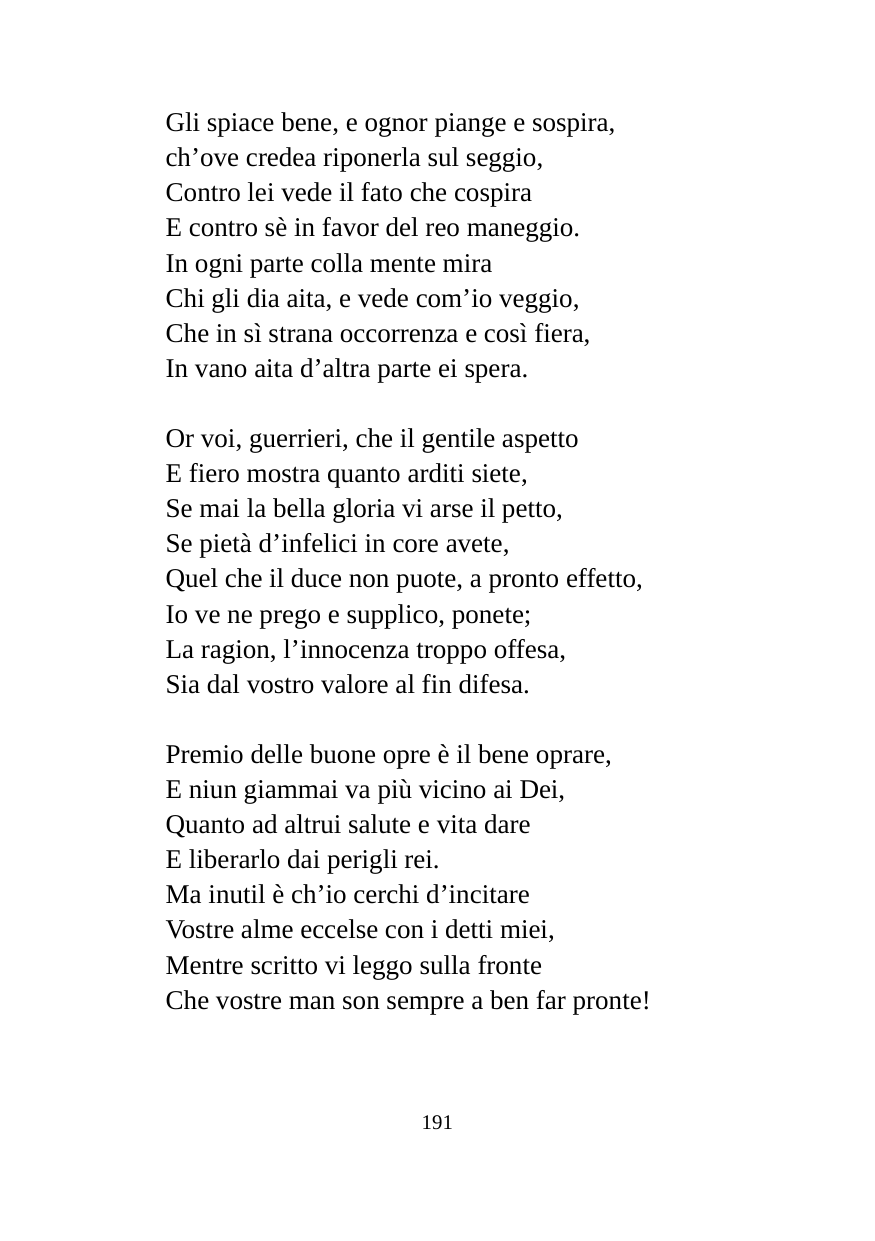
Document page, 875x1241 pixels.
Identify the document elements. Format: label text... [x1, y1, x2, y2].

text In vano aita d’altra parte ei spera. [165, 352, 768, 383]
text Premio delle buone opre è il bene oprare, [165, 738, 768, 769]
text Contro lei vede il fato che cospira [165, 176, 768, 208]
text Che in sì strana occorrenza e così fiera, [165, 317, 768, 348]
text La ragion, l’innocenza troppo offesa, [165, 633, 768, 664]
text Ma inutil è ch’io cerchi d’incitare [165, 878, 768, 910]
text Sia dal vostro valore al fin difesa. [165, 668, 768, 699]
text Vostre alme eccelse con i detti miei, [165, 914, 768, 945]
text E liberarlo dai perigli rei. [165, 843, 768, 874]
text Quel che il duce non puote, a pronto effetto, [165, 563, 768, 594]
text Chi gli dia aita, e vede com’io veggio, [165, 282, 768, 313]
text Or voi, guerrieri, che il gentile aspetto [165, 422, 768, 453]
text E niun giammai va più vicino ai Dei, [165, 773, 768, 804]
text Gli spiace bene, e ognor piange e sospira, [165, 106, 768, 137]
text In ogni parte colla mente mira [165, 247, 768, 278]
text ch’ove credea riponerla sul seggio, [165, 141, 768, 172]
text Se mai la bella gloria vi arse il petto, [165, 492, 768, 523]
text E fiero mostra quanto arditi siete, [165, 457, 768, 488]
text Quanto ad altrui salute e vita dare [165, 808, 768, 839]
text Mentre scritto vi leggo sulla fronte [165, 949, 768, 980]
text Io ve ne prego e supplico, ponete; [165, 598, 768, 629]
text Se pietà d’infelici in core avete, [165, 527, 768, 559]
text Che vostre man son sempre a ben far pronte! [165, 984, 768, 1015]
text E contro sè in favor del reo maneggio. [165, 212, 768, 243]
